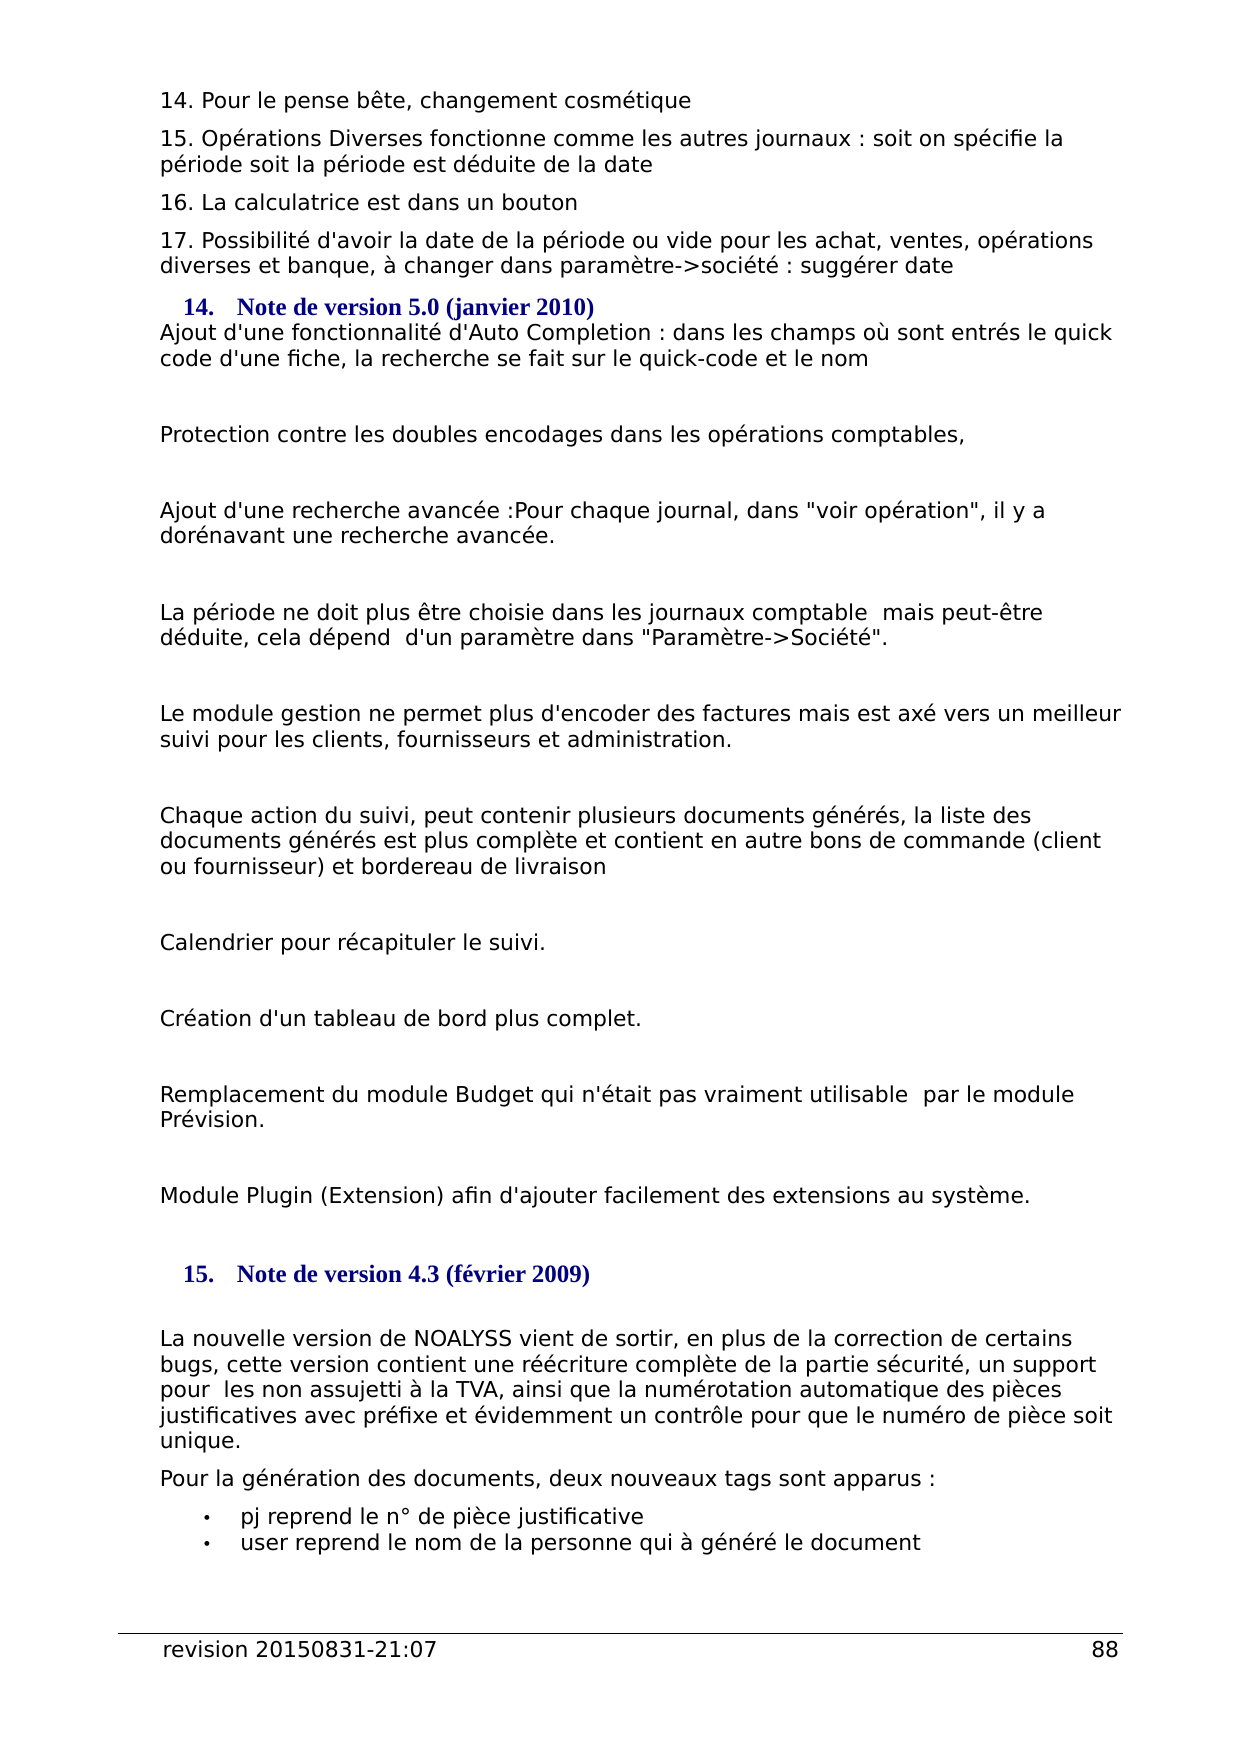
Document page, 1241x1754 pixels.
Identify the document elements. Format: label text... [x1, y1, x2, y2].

subtitle Note de version 5.0 (janvier 2010) [177, 292, 1123, 320]
subtitle Note de version 4.3 (février 2009) [177, 1259, 1123, 1288]
text La période ne doit plus être choisie dans les journaux comptable mais peut-être déduite, cela dépend d'un paramètre dans "Paramètre->Société". [159, 599, 1123, 651]
text Ajout d'une recherche avancée :Pour chaque journal, dans "voir opération", il y a dorénavant une recherche avancée. [159, 498, 1123, 549]
text 17. Possibilité d'avoir la date de la période ou vide pour les achat, ventes, opérations diverses et banque, à changer dans paramètre->société : suggérer date [159, 228, 1123, 279]
text 14. Pour le pense bête, changement cosmétique [159, 88, 1123, 114]
text La nouvelle version de NOALYSS vient de sortir, en plus de la correction de certains bugs, cette version contient une réécriture complète de la partie sécurité, un support pour les non assujetti à la TVA, ainsi que la numérotation automatique des pièces justificatives avec préfixe et évidemment un contrôle pour que le numéro de pièce soit unique. [159, 1326, 1123, 1454]
text Création d'un tableau de bord plus complet. [159, 1006, 1123, 1031]
list user reprend le nom de la personne qui à généré le document [204, 1530, 1123, 1555]
text Pour la génération des documents, deux nouveaux tags sont apparus : [159, 1466, 1123, 1492]
list pj reprend le n° de pièce justificative [204, 1504, 1123, 1530]
text Remplacement du module Budget qui n'était pas vraiment utilisable par le module Prévision. [159, 1082, 1123, 1133]
text Ajout d'une fonctionnalité d'Auto Completion : dans les champs où sont entrés le quick code d'une fiche, la recherche se fait sur le quick-code et le nom [159, 320, 1123, 371]
text Protection contre les doubles encodages dans les opérations comptables, [159, 422, 1123, 447]
text Calendrier pour récapituler le suivi. [159, 930, 1123, 955]
text 16. La calculatrice est dans un bouton [159, 190, 1123, 216]
text Le module gestion ne permet plus d'encoder des factures mais est axé vers un meilleur suivi pour les clients, fournisseurs et administration. [159, 701, 1123, 752]
text 15. Opérations Diverses fonctionne comme les autres journaux : soit on spécifie la période soit la période est déduite de la date [159, 127, 1123, 178]
text Chaque action du suivi, peut contenir plusieurs documents générés, la liste des documents générés est plus complète et contient en autre bons de commande (client ou fournisseur) et bordereau de livraison [159, 803, 1123, 879]
text Module Plugin (Extension) afin d'ajouter facilement des extensions au système. [159, 1183, 1123, 1209]
